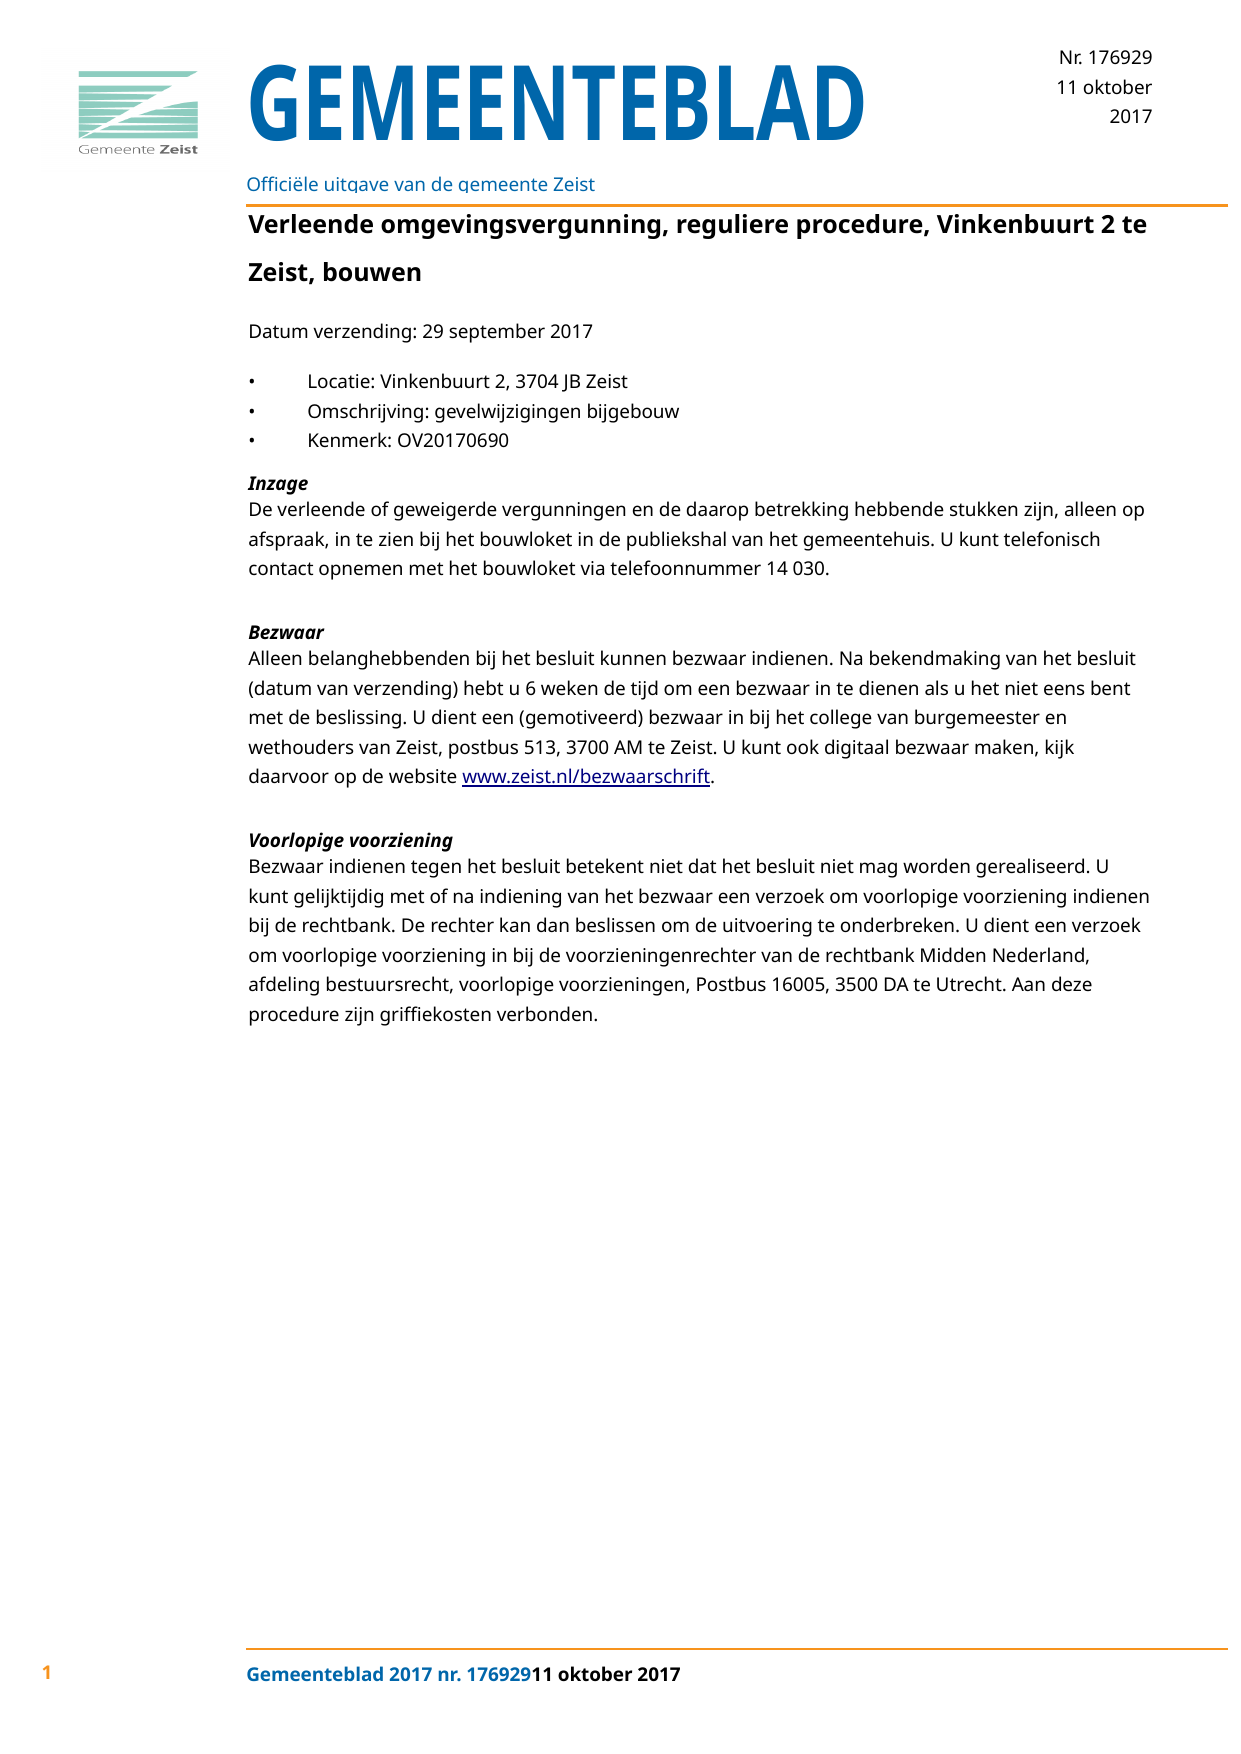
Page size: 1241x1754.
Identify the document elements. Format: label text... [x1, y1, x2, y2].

list Kenmerk: OV20170690 [248, 427, 1152, 453]
text Bezwaar indienen tegen het besluit betekent niet dat het besluit niet mag worden gerealiseerd. U kunt gelijktijdig met of na indiening van het bezwaar een verzoek om voorlopige voorziening indienen bij de rechtbank. De rechter kan dan beslissen om de uitvoering te onderbreken. U dient een verzoek om voorlopige voorziening in bij de voorzieningenrechter van de rechtbank Midden Nederland, afdeling bestuursrecht, voorlopige voorzieningen, Postbus 16005, 3500 DA te Utrecht. Aan deze procedure zijn griffiekosten verbonden. [248, 853, 1152, 1027]
text Bezwaar [248, 619, 1152, 645]
list Locatie: Vinkenbuurt 2, 3704 JB Zeist [248, 368, 1152, 394]
picture [41, 47, 231, 172]
text Datum verzending: 29 september 2017 [248, 318, 1152, 344]
text De verleende of geweigerde vergunningen en de daarop betrekking hebbende stukken zijn, alleen op afspraak, in te zien bij het bouwloket in de publiekshal van het gemeentehuis. U kunt telefonisch contact opnemen met het bouwloket via telefoonnummer 14 030. [248, 496, 1152, 581]
list Omschrijving: gevelwijzigingen bijgebouw [248, 398, 1152, 424]
text Alleen belanghebbenden bij het besluit kunnen bezwaar indienen. Na bekendmaking van het besluit (datum van verzending) hebt u 6 weken de tijd om een bezwaar in te dienen als u het niet eens bent met de beslissing. U dient een (gemotiveerd) bezwaar in bij het college van burgemeester en wethouders van Zeist, postbus 513, 3700 AM te Zeist. U kunt ook digitaal bezwaar maken, kijk daarvoor op de website www.zeist.nl/bezwaarschrift. [248, 645, 1152, 789]
text Inzage [248, 471, 1152, 496]
text Voorlopige voorziening [248, 827, 1152, 853]
text Verleende omgevingsvergunning, reguliere procedure, Vinkenbuurt 2 te Zeist, bouwen [248, 207, 1152, 288]
